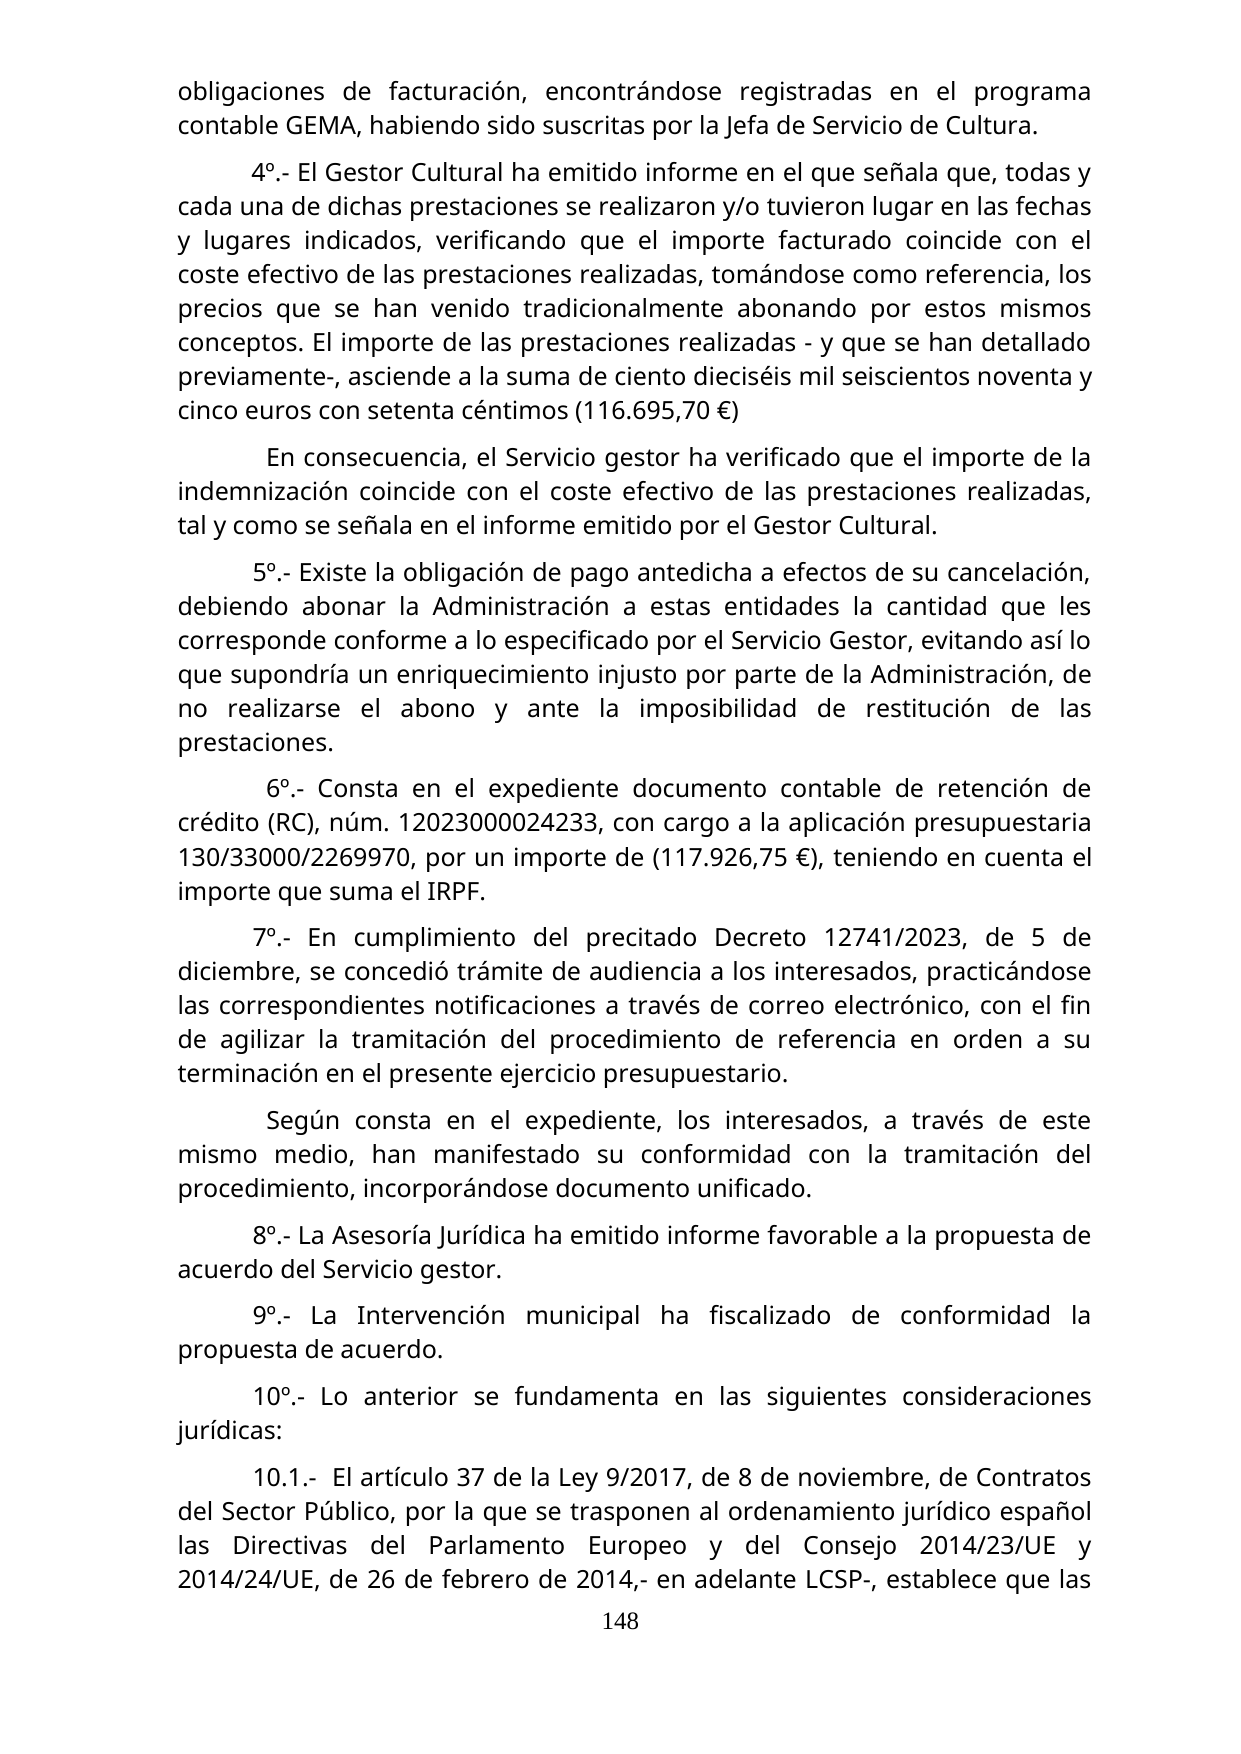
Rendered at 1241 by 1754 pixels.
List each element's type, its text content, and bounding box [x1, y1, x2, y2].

text 7º.- En cumplimiento del precitado Decreto 12741/2023, de 5 de diciembre, se concedió trámite de audiencia a los interesados, practicándose las correspondientes notificaciones a través de correo electrónico, con el fin de agilizar la tramitación del procedimiento de referencia en orden a su terminación en el presente ejercicio presupuestario. [177, 920, 1093, 1090]
text Según consta en el expediente, los interesados, a través de este mismo medio, han manifestado su conformidad con la tramitación del procedimiento, incorporándose documento unificado. [177, 1103, 1093, 1205]
text 9º.- La Intervención municipal ha fiscalizado de conformidad la propuesta de acuerdo. [177, 1298, 1093, 1366]
text En consecuencia, el Servicio gestor ha verificado que el importe de la indemnización coincide con el coste efectivo de las prestaciones realizadas, tal y como se señala en el informe emitido por el Gestor Cultural. [177, 439, 1093, 542]
text 5º.- Existe la obligación de pago antedicha a efectos de su cancelación, debiendo abonar la Administración a estas entidades la cantidad que les corresponde conforme a lo especificado por el Servicio Gestor, evitando así lo que supondría un enriquecimiento injusto por parte de la Administración, de no realizarse el abono y ante la imposibilidad de restitución de las prestaciones. [177, 554, 1093, 758]
text 8º.- La Asesoría Jurídica ha emitido informe favorable a la propuesta de acuerdo del Servicio gestor. [177, 1217, 1093, 1285]
text obligaciones de facturación, encontrándose registradas en el programa contable GEMA, habiendo sido suscritas por la Jefa de Servicio de Cultura. [177, 74, 1093, 142]
text 10.1.- El artículo 37 de la Ley 9/2017, de 8 de noviembre, de Contratos del Sector Público, por la que se trasponen al ordenamiento jurídico español las Directivas del Parlamento Europeo y del Consejo 2014/23/UE y 2014/24/UE, de 26 de febrero de 2014,- en adelante LCSP-, establece que las [177, 1459, 1093, 1595]
text 10º.- Lo anterior se fundamenta en las siguientes consideraciones jurídicas: [177, 1378, 1093, 1447]
text 4º.- El Gestor Cultural ha emitido informe en el que señala que, todas y cada una de dichas prestaciones se realizaron y/o tuvieron lugar en las fechas y lugares indicados, verificando que el importe facturado coincide con el coste efectivo de las prestaciones realizadas, tomándose como referencia, los precios que se han venido tradicionalmente abonando por estos mismos conceptos. El importe de las prestaciones realizadas - y que se han detallado previamente-, asciende a la suma de ciento dieciséis mil seiscientos noventa y cinco euros con setenta céntimos (116.695,70 €) [177, 154, 1093, 427]
text 6º.- Consta en el expediente documento contable de retención de crédito (RC), núm. 12023000024233, con cargo a la aplicación presupuestaria 130/33000/2269970, por un importe de (117.926,75 €), teniendo en cuenta el importe que suma el IRPF. [177, 771, 1093, 907]
